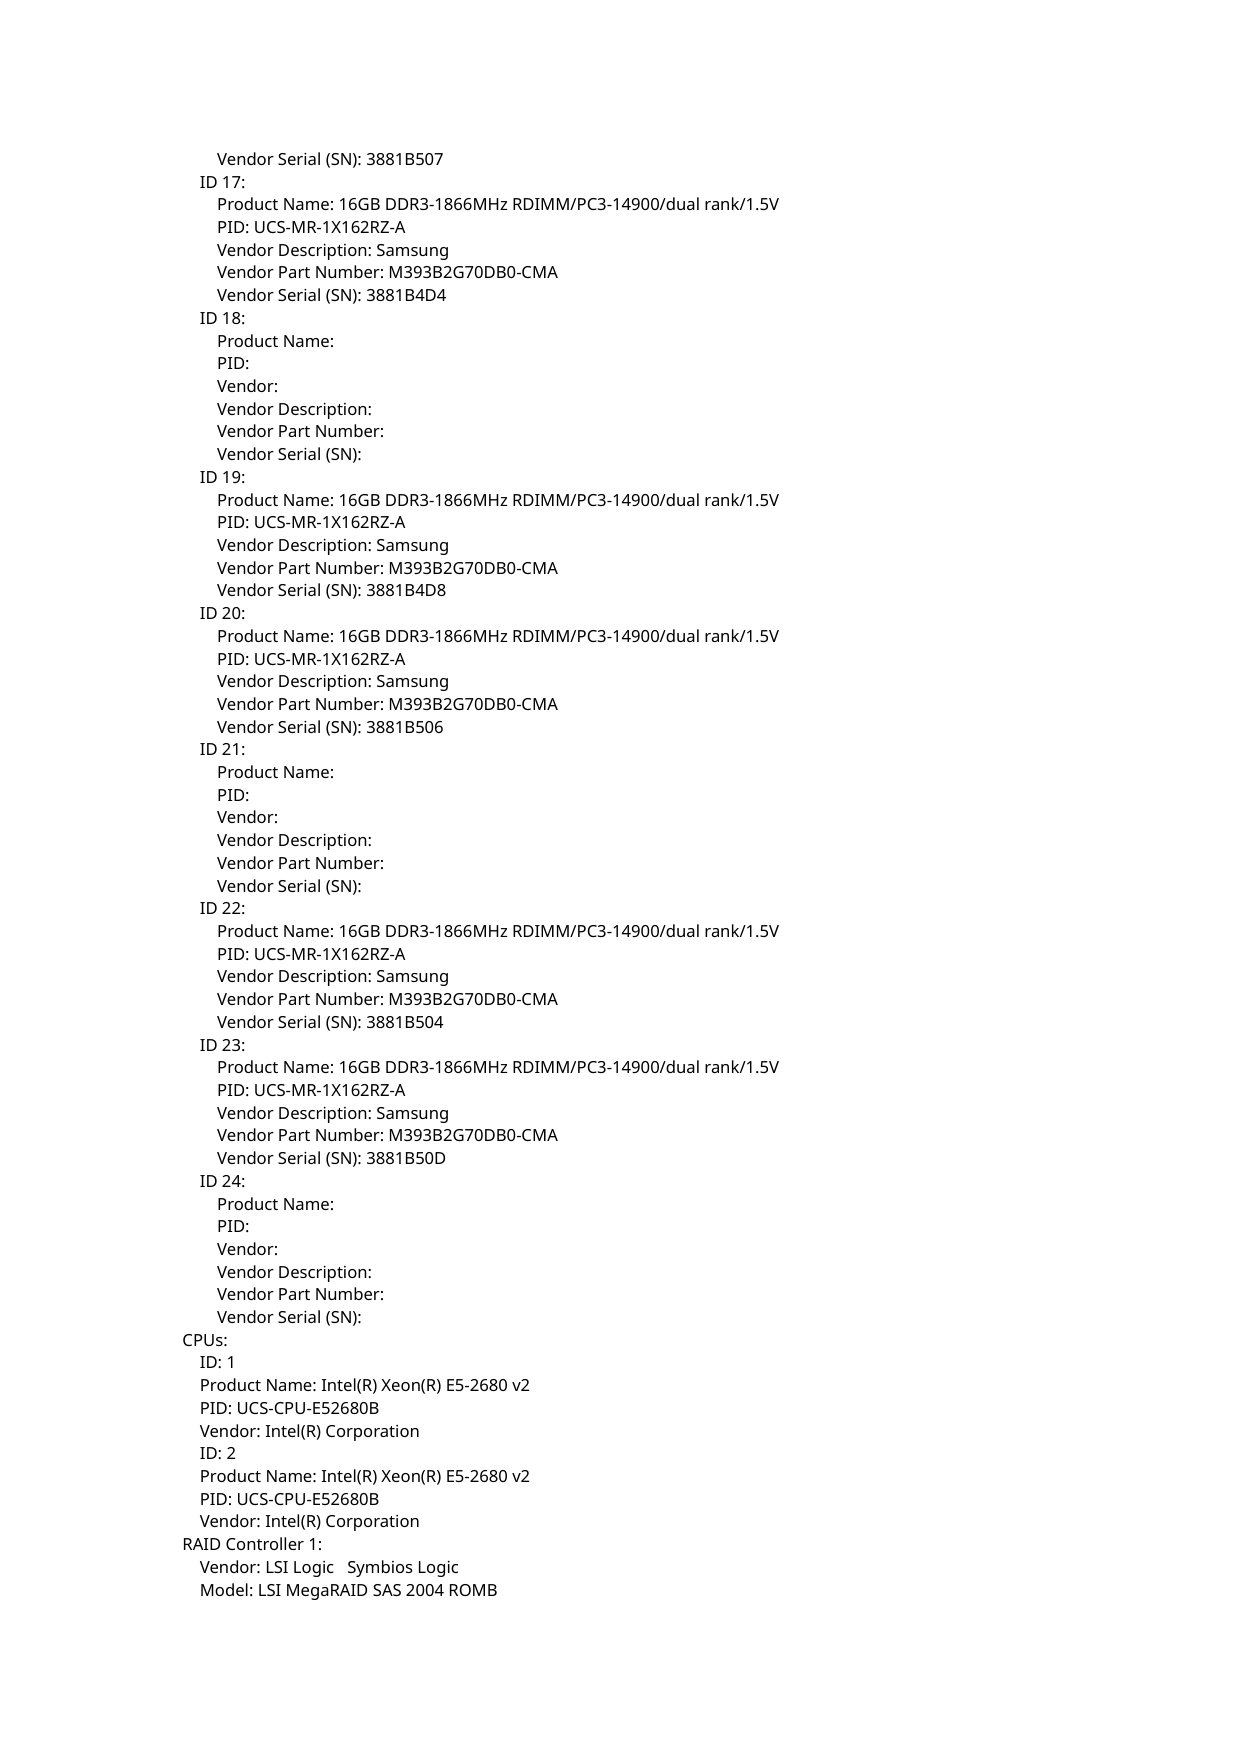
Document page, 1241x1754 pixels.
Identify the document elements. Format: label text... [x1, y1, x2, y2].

text Vendor Part Number: M393B2G70DB0-CMA [148, 261, 1093, 284]
text Vendor Serial (SN): [148, 1306, 1093, 1328]
text ID 24: [148, 1169, 1093, 1192]
text Product Name: Intel(R) Xeon(R) E5-2680 v2 [148, 1374, 1093, 1397]
text PID: UCS-MR-1X162RZ-A [148, 942, 1093, 965]
text ID: 1 [148, 1351, 1093, 1374]
text PID: [148, 1215, 1093, 1238]
text Model: LSI MegaRAID SAS 2004 ROMB [148, 1578, 1093, 1601]
text Vendor Part Number: [148, 1283, 1093, 1306]
text Vendor: Intel(R) Corporation [148, 1510, 1093, 1533]
text Vendor Serial (SN): [148, 874, 1093, 897]
text Vendor Serial (SN): 3881B50D [148, 1147, 1093, 1169]
text Vendor: [148, 375, 1093, 397]
text Vendor Serial (SN): 3881B506 [148, 715, 1093, 738]
text Vendor Description: [148, 829, 1093, 852]
text Vendor Serial (SN): [148, 443, 1093, 466]
text Vendor Description: Samsung [148, 965, 1093, 988]
text Vendor Part Number: [148, 420, 1093, 443]
text Vendor Serial (SN): 3881B4D8 [148, 579, 1093, 602]
text RAID Controller 1: [148, 1533, 1093, 1556]
text Product Name: [148, 329, 1093, 352]
text Vendor: Intel(R) Corporation [148, 1419, 1093, 1442]
text Product Name: [148, 761, 1093, 783]
text Vendor Description: Samsung [148, 238, 1093, 261]
text ID 22: [148, 897, 1093, 920]
text Product Name: 16GB DDR3-1866MHz RDIMM/PC3-14900/dual rank/1.5V [148, 920, 1093, 942]
text Vendor Serial (SN): 3881B4D4 [148, 284, 1093, 307]
text PID: [148, 783, 1093, 806]
text Vendor: LSI Logic Symbios Logic [148, 1556, 1093, 1578]
text PID: UCS-MR-1X162RZ-A [148, 511, 1093, 534]
text PID: [148, 352, 1093, 375]
text Product Name: [148, 1192, 1093, 1215]
text PID: UCS-MR-1X162RZ-A [148, 1079, 1093, 1101]
text Product Name: 16GB DDR3-1866MHz RDIMM/PC3-14900/dual rank/1.5V [148, 1056, 1093, 1079]
text Product Name: 16GB DDR3-1866MHz RDIMM/PC3-14900/dual rank/1.5V [148, 624, 1093, 647]
text Product Name: 16GB DDR3-1866MHz RDIMM/PC3-14900/dual rank/1.5V [148, 193, 1093, 216]
text CPUs: [148, 1328, 1093, 1351]
text ID 20: [148, 602, 1093, 624]
text Vendor Serial (SN): 3881B507 [148, 148, 1093, 170]
text ID 21: [148, 738, 1093, 761]
text Product Name: 16GB DDR3-1866MHz RDIMM/PC3-14900/dual rank/1.5V [148, 488, 1093, 511]
text ID 18: [148, 307, 1093, 329]
text Vendor Description: [148, 397, 1093, 420]
text Vendor Part Number: M393B2G70DB0-CMA [148, 693, 1093, 715]
text Vendor Description: Samsung [148, 1101, 1093, 1124]
text Vendor Part Number: M393B2G70DB0-CMA [148, 988, 1093, 1011]
text Vendor: [148, 1238, 1093, 1260]
text ID 19: [148, 466, 1093, 488]
text PID: UCS-MR-1X162RZ-A [148, 647, 1093, 670]
text Vendor Description: Samsung [148, 534, 1093, 556]
text PID: UCS-MR-1X162RZ-A [148, 216, 1093, 238]
text Vendor Part Number: M393B2G70DB0-CMA [148, 1124, 1093, 1147]
text Vendor Description: Samsung [148, 670, 1093, 693]
text Vendor Description: [148, 1260, 1093, 1283]
text PID: UCS-CPU-E52680B [148, 1397, 1093, 1419]
text PID: UCS-CPU-E52680B [148, 1487, 1093, 1510]
text ID: 2 [148, 1442, 1093, 1465]
text Vendor Part Number: M393B2G70DB0-CMA [148, 556, 1093, 579]
text ID 17: [148, 170, 1093, 193]
text Vendor Serial (SN): 3881B504 [148, 1011, 1093, 1033]
text Product Name: Intel(R) Xeon(R) E5-2680 v2 [148, 1465, 1093, 1487]
text Vendor Part Number: [148, 852, 1093, 874]
text ID 23: [148, 1033, 1093, 1056]
text Vendor: [148, 806, 1093, 829]
